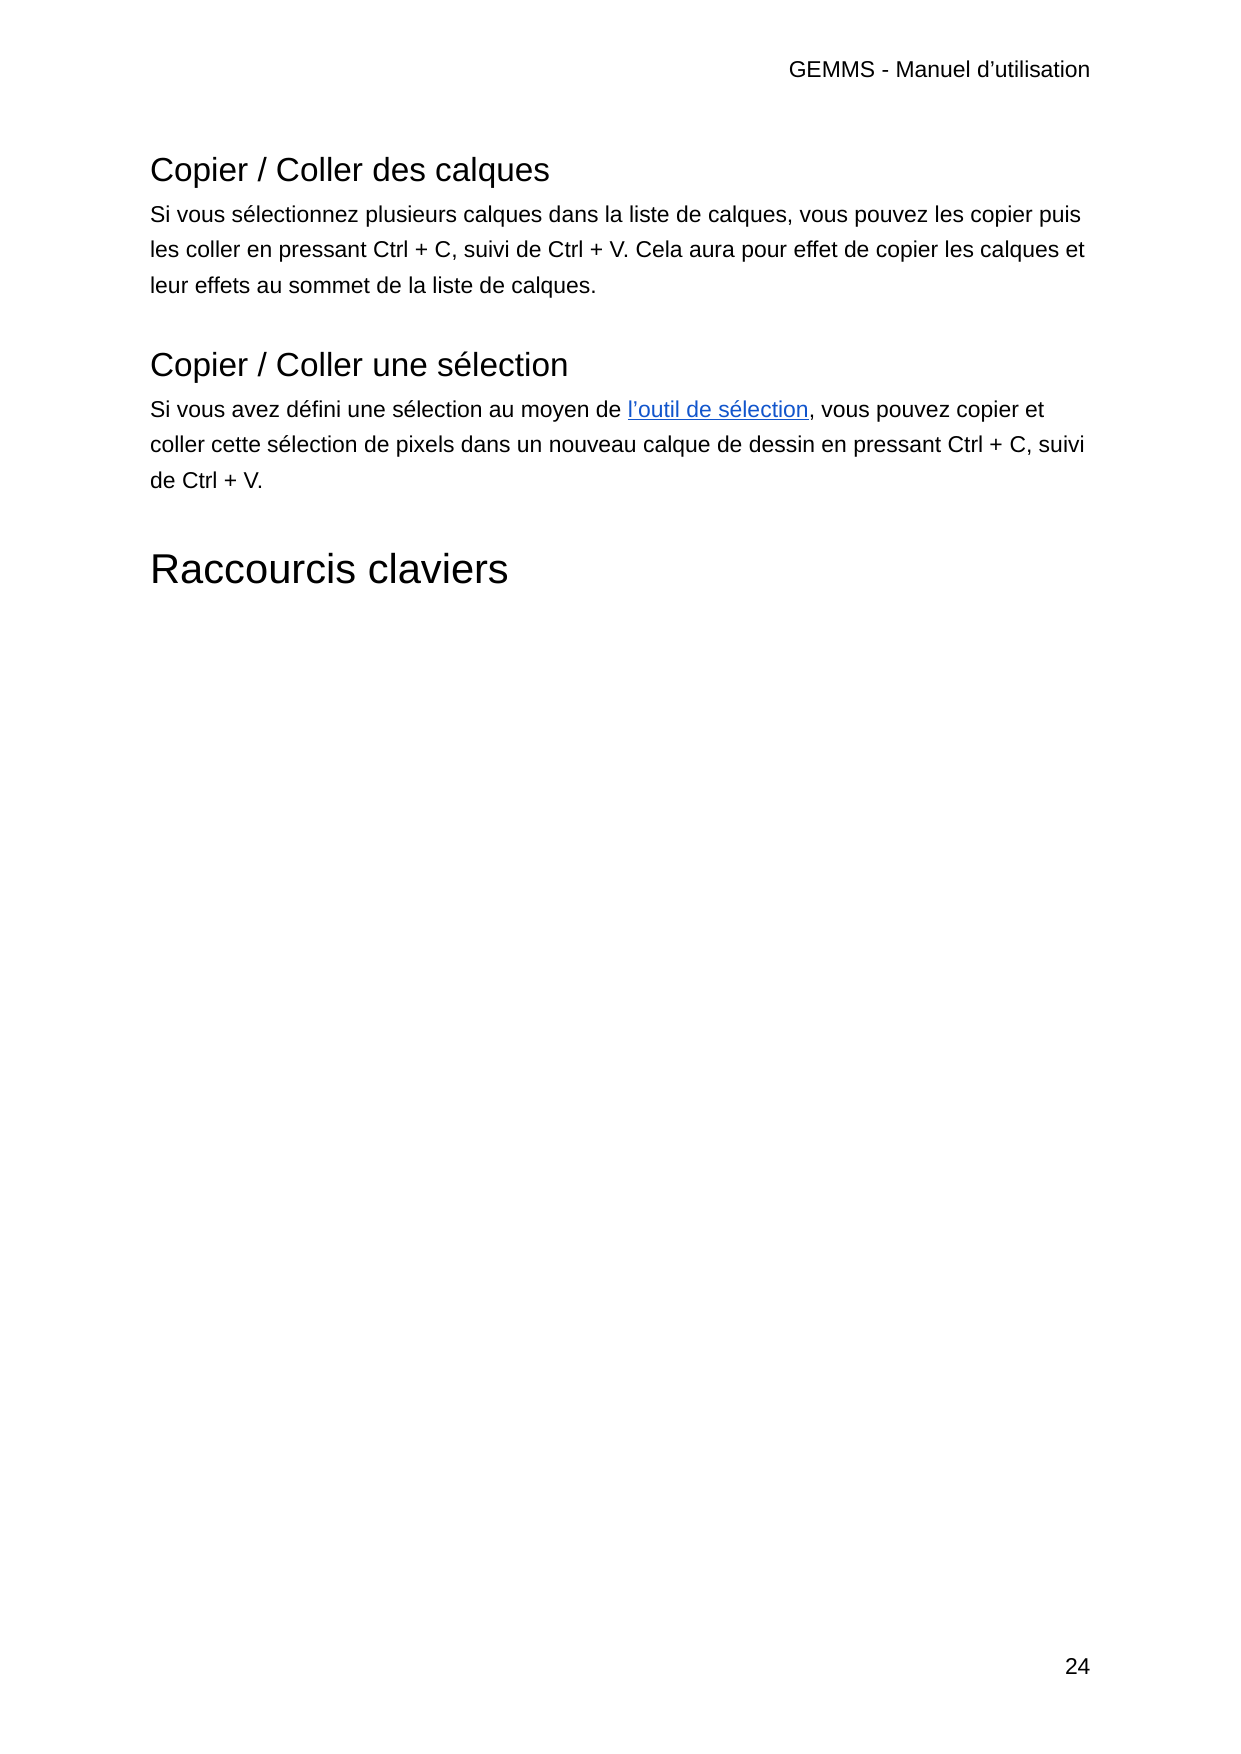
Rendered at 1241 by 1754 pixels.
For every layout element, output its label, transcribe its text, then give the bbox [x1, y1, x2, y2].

text Si vous avez défini une sélection au moyen de l’outil de sélection, vous pouvez copier et coller cette sélection de pixels dans un nouveau calque de dessin en pressant Ctrl + C, suivi de Ctrl + V. [150, 396, 1090, 493]
subtitle Raccourcis claviers [150, 544, 1090, 592]
text Si vous sélectionnez plusieurs calques dans la liste de calques, vous pouvez les copier puis les coller en pressant Ctrl + C, suivi de Ctrl + V. Cela aura pour effet de copier les calques et leur effets au sommet de la liste de calques. [150, 201, 1090, 298]
subtitle Copier / Coller une sélection [150, 345, 1090, 383]
subtitle Copier / Coller des calques [150, 150, 1090, 188]
